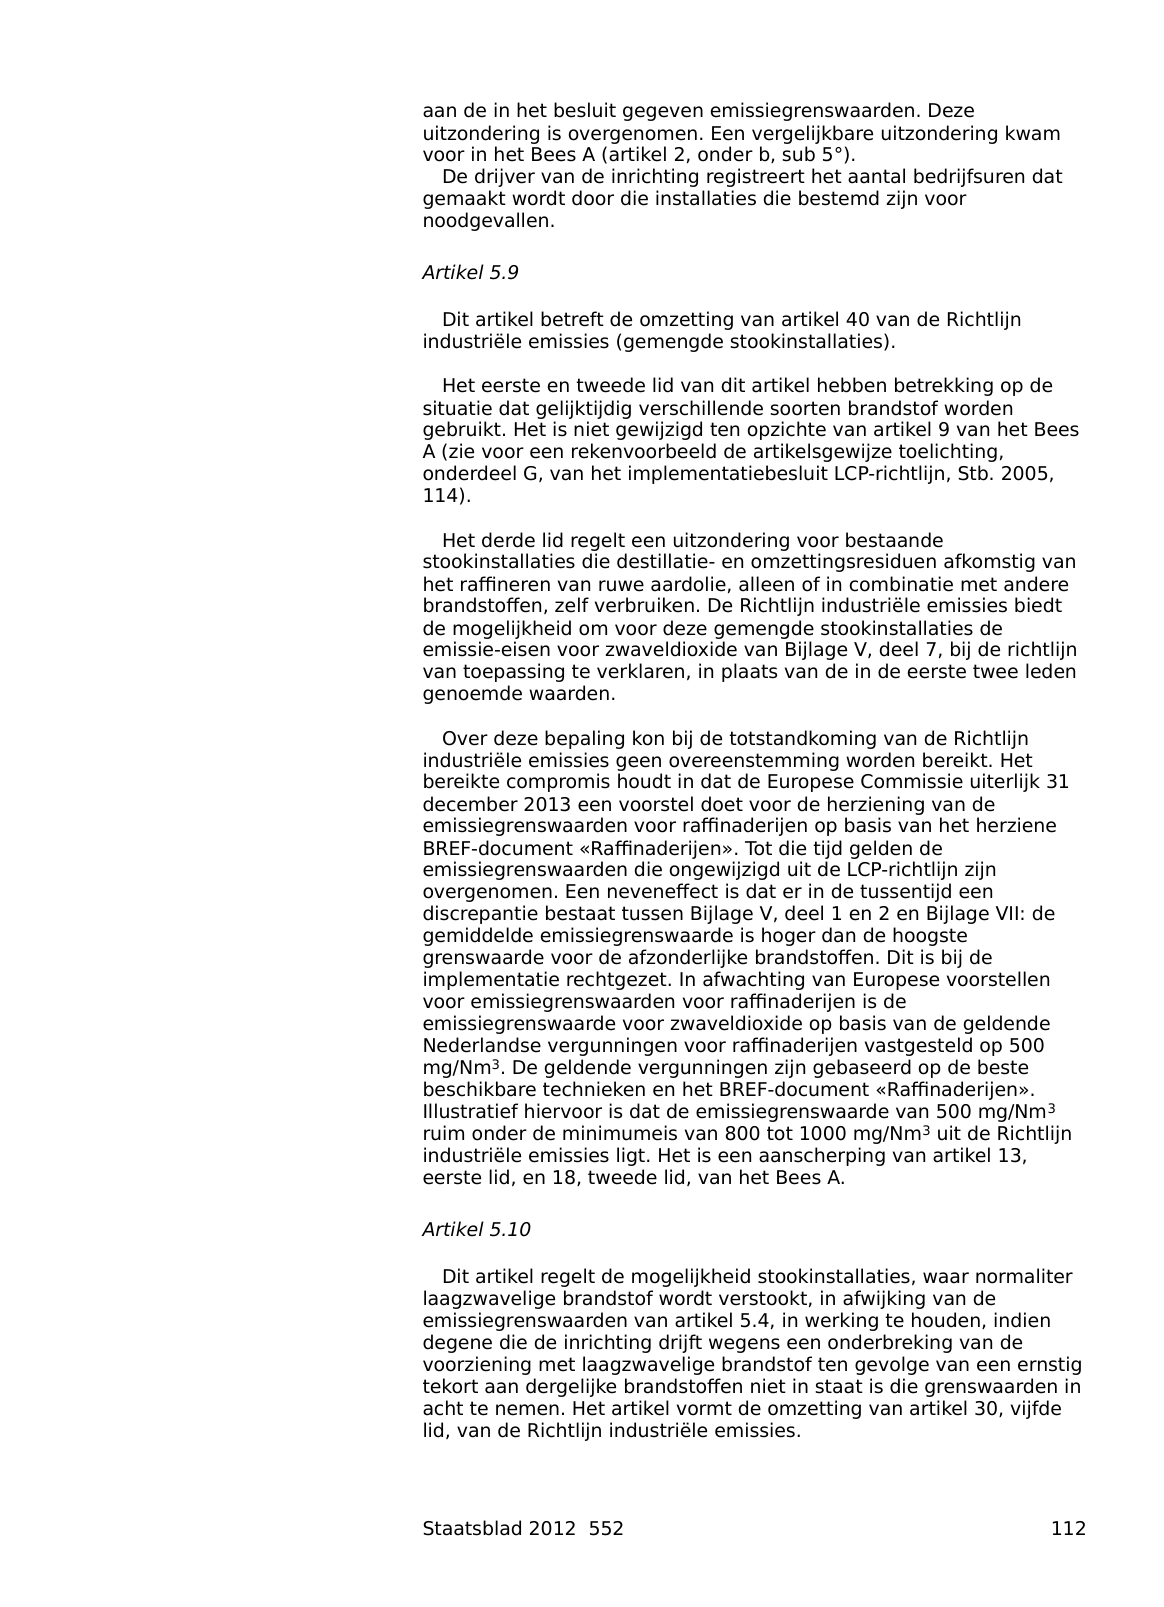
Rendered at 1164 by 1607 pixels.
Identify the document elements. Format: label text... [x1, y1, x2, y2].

text Het derde lid regelt een uitzondering voor bestaande stookinstallaties die destillatie- en omzettingsresiduen afkomstig van het raffineren van ruwe aardolie, alleen of in combinatie met andere brandstoffen, zelf verbruiken. De Richtlijn industriële emissies biedt de mogelijkheid om voor deze gemengde stookinstallaties de emissie-eisen voor zwaveldioxide van Bijlage V, deel 7, bij de richtlijn van toepassing te verklaren, in plaats van de in de eerste twee leden genoemde waarden. [422, 529, 1087, 705]
text aan de in het besluit gegeven emissiegrenswaarden. Deze uitzondering is overgenomen. Een vergelijkbare uitzondering kwam voor in het Bees A (artikel 2, onder b, sub 5°). [422, 100, 1087, 166]
text Het eerste en tweede lid van dit artikel hebben betrekking op de situatie dat gelijktijdig verschillende soorten brandstof worden gebruikt. Het is niet gewijzigd ten opzichte van artikel 9 van het Bees A (zie voor een rekenvoorbeeld de artikelsgewijze toelichting, onderdeel G, van het implementatiebesluit LCP-richtlijn, Stb. 2005, 114). [422, 375, 1087, 507]
subtitle Artikel 5.10 [422, 1219, 1087, 1241]
text De drijver van de inrichting registreert het aantal bedrijfsuren dat gemaakt wordt door die installaties die bestemd zijn voor noodgevallen. [422, 166, 1087, 232]
text Over deze bepaling kon bij de totstandkoming van de Richtlijn industriële emissies geen overeenstemming worden bereikt. Het bereikte compromis houdt in dat de Europese Commissie uiterlijk 31 december 2013 een voorstel doet voor de herziening van de emissiegrenswaarden voor raffinaderijen op basis van het herziene BREF-document «Raffinaderijen». Tot die tijd gelden de emissiegrenswaarden die ongewijzigd uit de LCP-richtlijn zijn overgenomen. Een neveneffect is dat er in de tussentijd een discrepantie bestaat tussen Bijlage V, deel 1 en 2 en Bijlage VII: de gemiddelde emissiegrenswaarde is hoger dan de hoogste grenswaarde voor de afzonderlijke brandstoffen. Dit is bij de implementatie rechtgezet. In afwachting van Europese voorstellen voor emissiegrenswaarden voor raffinaderijen is de emissiegrenswaarde voor zwaveldioxide op basis van de geldende Nederlandse vergunningen voor raffinaderijen vastgesteld op 500 mg/Nm3. De geldende vergunningen zijn gebaseerd op de beste beschikbare technieken en het BREF-document «Raffinaderijen». Illustratief hiervoor is dat de emissiegrenswaarde van 500 mg/Nm3 ruim onder de minimumeis van 800 tot 1000 mg/Nm3 uit de Richtlijn industriële emissies ligt. Het is een aanscherping van artikel 13, eerste lid, en 18, tweede lid, van het Bees A. [422, 727, 1087, 1189]
text Dit artikel regelt de mogelijkheid stookinstallaties, waar normaliter laagzwavelige brandstof wordt verstookt, in afwijking van de emissiegrenswaarden van artikel 5.4, in werking te houden, indien degene die de inrichting drijft wegens een onderbreking van de voorziening met laagzwavelige brandstof ten gevolge van een ernstig tekort aan dergelijke brandstoffen niet in staat is die grenswaarden in acht te nemen. Het artikel vormt de omzetting van artikel 30, vijfde lid, van de Richtlijn industriële emissies. [422, 1266, 1087, 1442]
text Dit artikel betreft de omzetting van artikel 40 van de Richtlijn industriële emissies (gemengde stookinstallaties). [422, 309, 1087, 353]
subtitle Artikel 5.9 [422, 262, 1087, 284]
